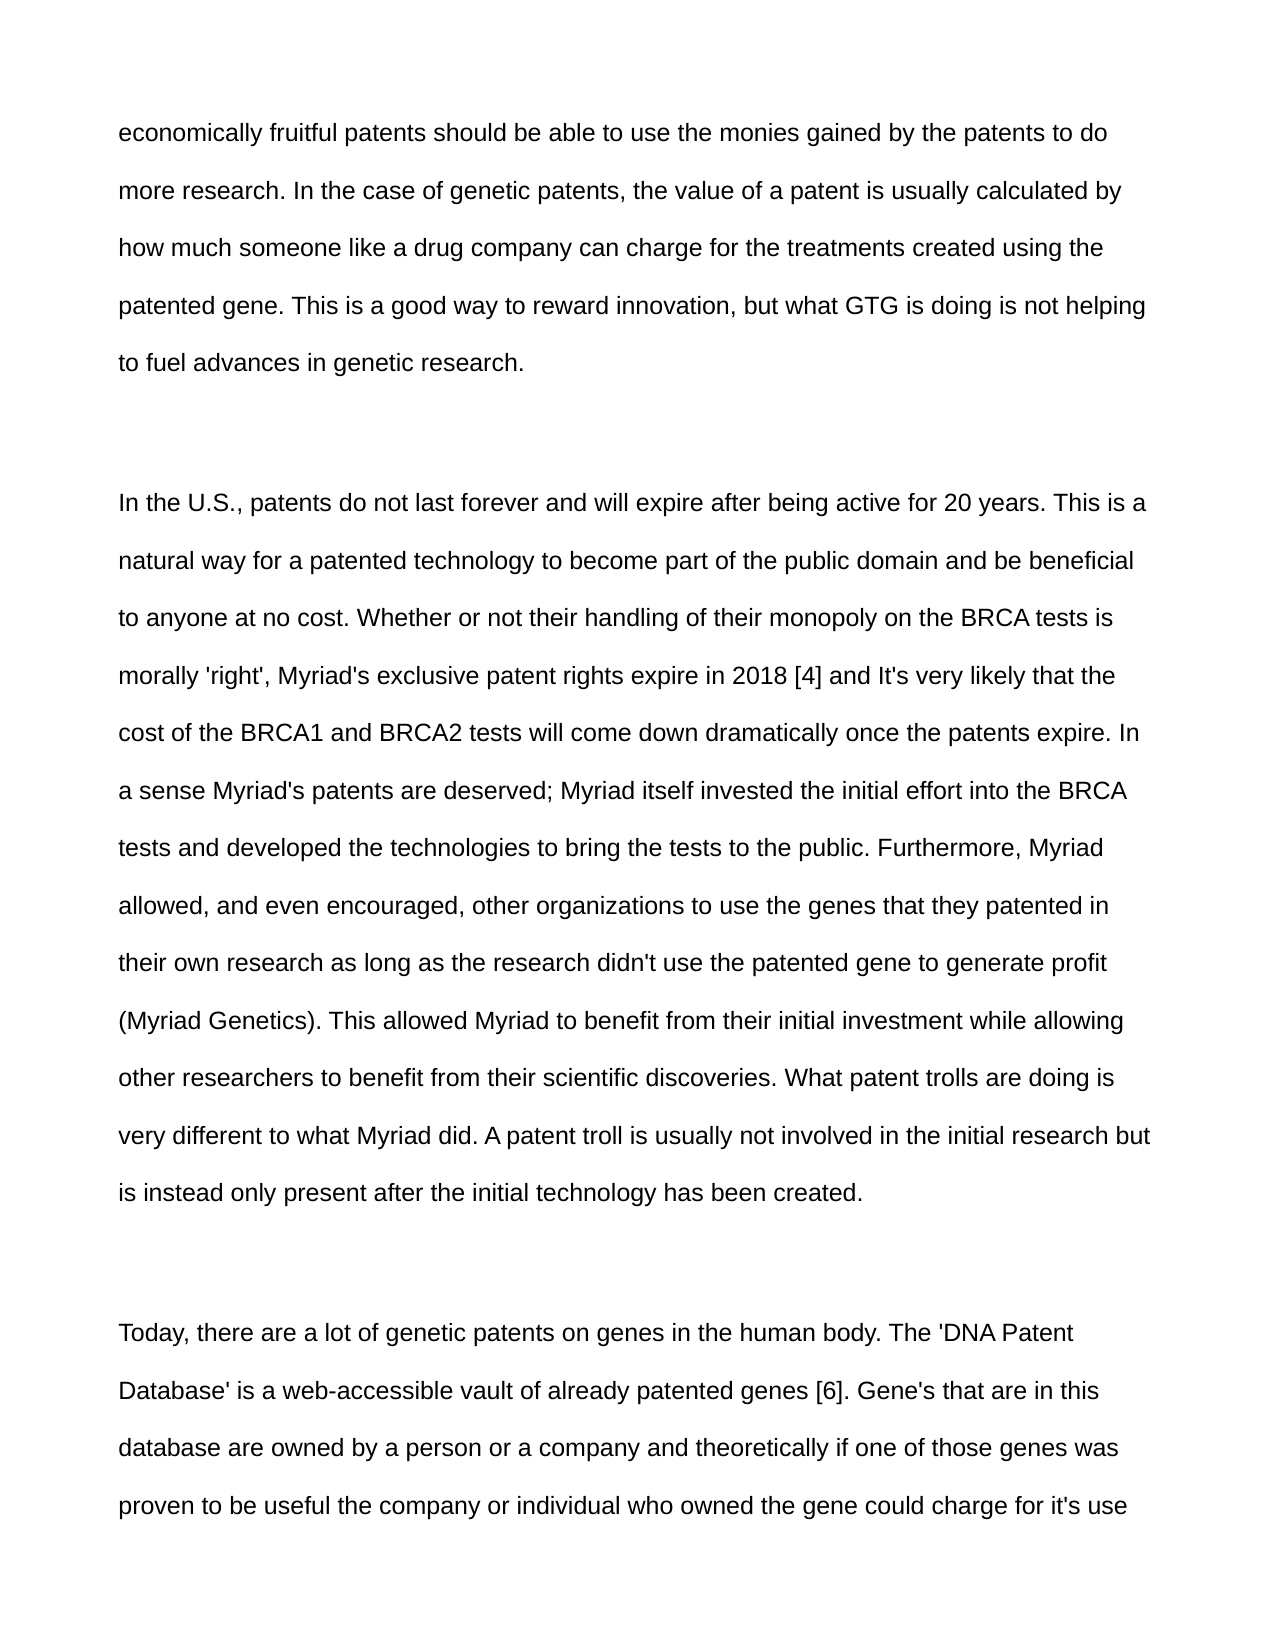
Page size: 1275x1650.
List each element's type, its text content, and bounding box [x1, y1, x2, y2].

text Today, there are a lot of genetic patents on genes in the human body. The 'DNA Patent Database' is a web-accessible vault of already patented genes [6]. Gene's that are in this database are owned by a person or a company and theoretically if one of those genes was proven to be useful the company or individual who owned the gene could charge for it's use [118, 1318, 1157, 1519]
text economically fruitful patents should be able to use the monies gained by the patents to do more research. In the case of genetic patents, the value of a patent is usually calculated by how much someone like a drug company can charge for the treatments created using the patented gene. This is a good way to reward innovation, but what GTG is doing is not helping to fuel advances in genetic research. [118, 118, 1157, 377]
text In the U.S., patents do not last forever and will expire after being active for 20 years. This is a natural way for a patented technology to become part of the public domain and be beneficial to anyone at no cost. Whether or not their handling of their monopoly on the BRCA tests is morally 'right', Myriad's exclusive patent rights expire in 2018 [4] and It's very likely that the cost of the BRCA1 and BRCA2 tests will come down dramatically once the patents expire. In a sense Myriad's patents are deserved; Myriad itself invested the initial effort into the BRCA tests and developed the technologies to bring the tests to the public. Furthermore, Myriad allowed, and even encouraged, other organizations to use the genes that they patented in their own research as long as the research didn't use the patented gene to generate profit (Myriad Genetics). This allowed Myriad to benefit from their initial investment while allowing other researchers to benefit from their scientific discoveries. What patent trolls are doing is very different to what Myriad did. A patent troll is usually not involved in the initial research but is instead only present after the initial technology has been created. [118, 488, 1157, 1207]
